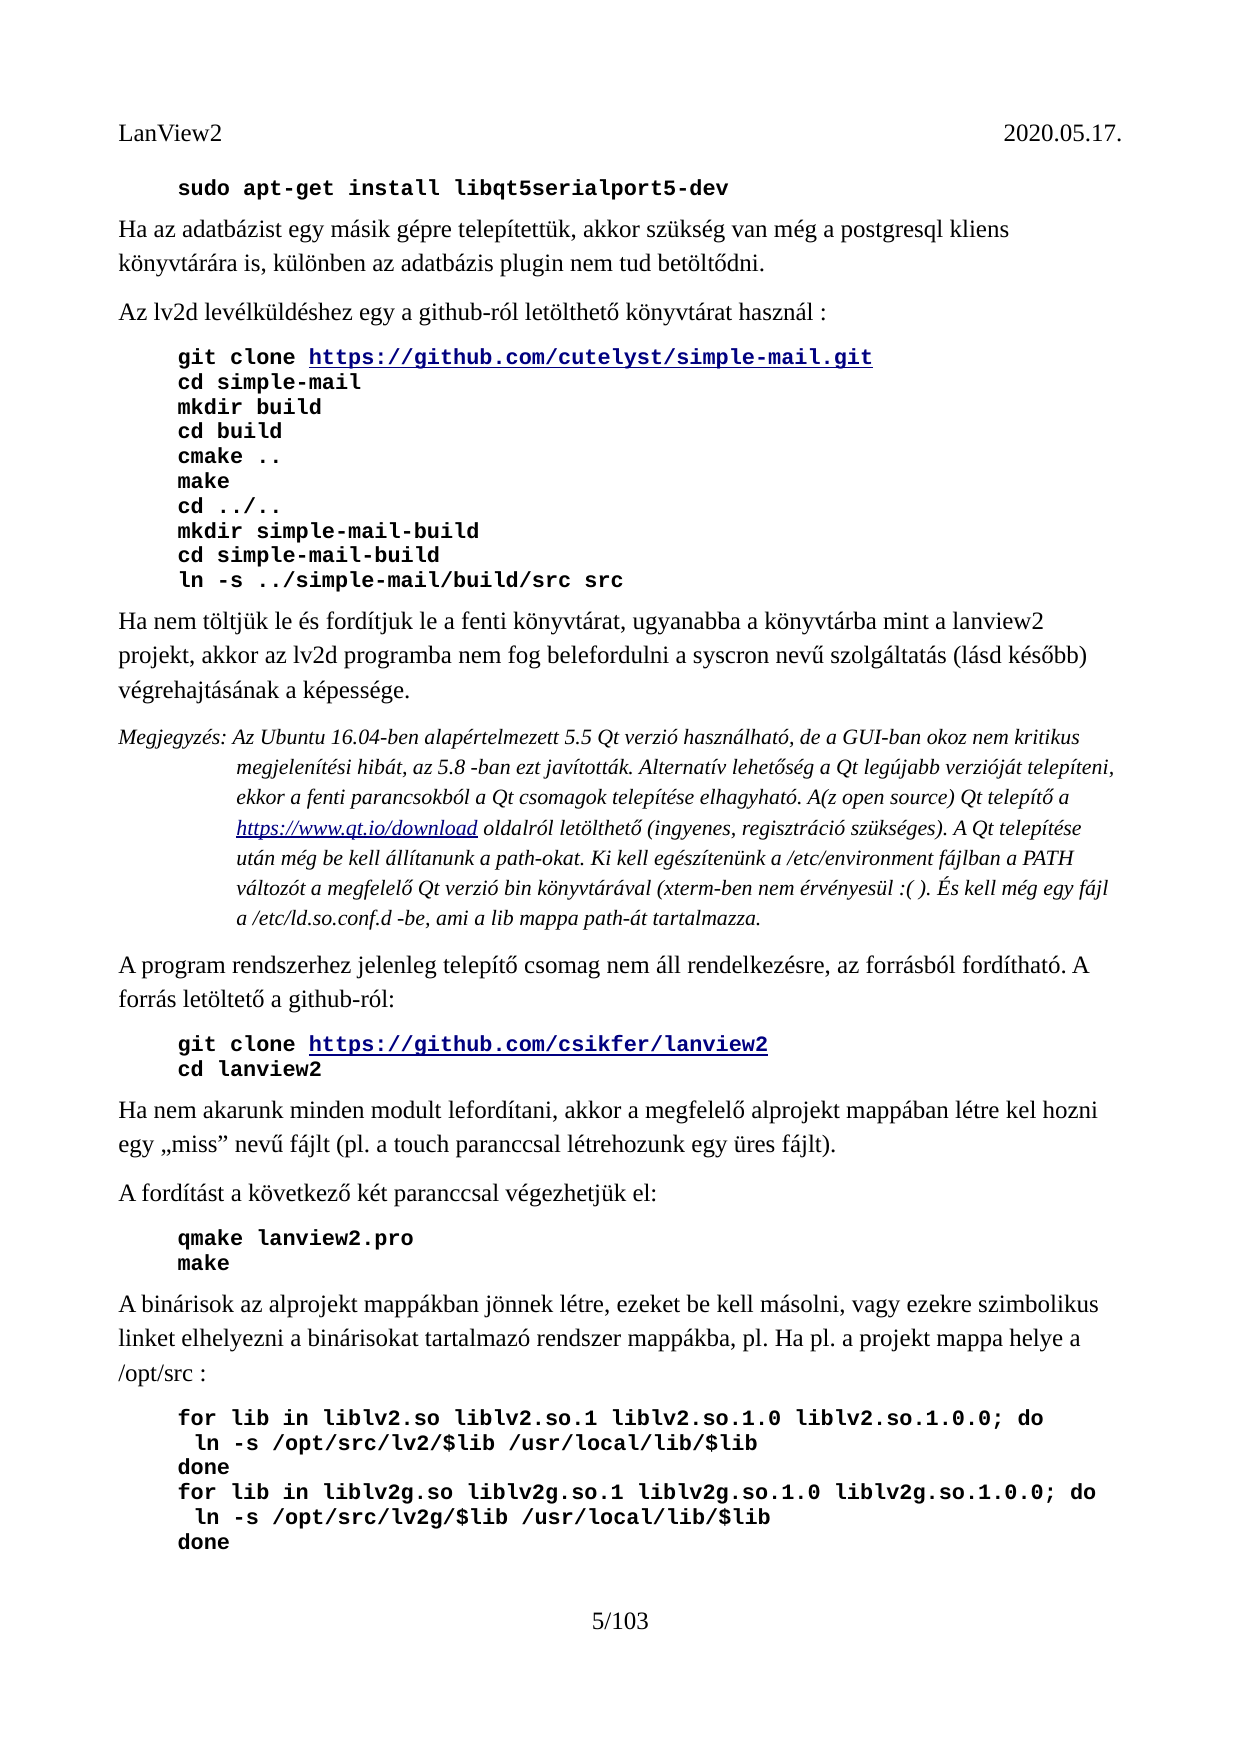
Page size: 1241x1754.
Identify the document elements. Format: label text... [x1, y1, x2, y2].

text A program rendszerhez jelenleg telepítő csomag nem áll rendelkezésre, az forrásból fordítható. A forrás letöltető a github-ról: [118, 950, 1122, 1013]
text Ha nem akarunk minden modult lefordítani, akkor a megfelelő alprojekt mappában létre kel hozni egy „miss” nevű fájlt (pl. a touch paranccsal létrehozunk egy üres fájlt). [118, 1095, 1122, 1158]
text Ha nem töltjük le és fordítjuk le a fenti könyvtárat, ugyanabba a könyvtárba mint a lanview2 projekt, akkor az lv2d programba nem fog belefordulni a syscron nevű szolgáltatás (lásd később) végrehajtásának a képessége. [118, 606, 1122, 704]
text A fordítást a következő két paranccsal végezhetjük el: [118, 1178, 1122, 1207]
text Az lv2d levélküldéshez egy a github-ról letölthető könyvtárat használ : [118, 297, 1122, 326]
text Ha az adatbázist egy másik gépre telepítettük, akkor szükség van még a postgresql kliens könyvtárára is, különben az adatbázis plugin nem tud betöltődni. [118, 214, 1122, 277]
text sudo apt-get install libqt5serialport5-dev [177, 177, 1122, 202]
text git clone https://github.com/cutelyst/simple-mail.git cd simple-mail mkdir build cd build cmake .. make cd ../.. mkdir simple-mail-build cd simple-mail-build ln -s ../simple-mail/build/src src [177, 346, 1122, 594]
text A binárisok az alprojekt mappákban jönnek létre, ezeket be kell másolni, vagy ezekre szimbolikus linket elhelyezni a binárisokat tartalmazó rendszer mappákba, pl. Ha pl. a projekt mappa helye a /opt/src : [118, 1289, 1122, 1387]
text qmake lanview2.pro make [177, 1227, 1122, 1277]
text for lib in liblv2g.so liblv2g.so.1 liblv2g.so.1.0 liblv2g.so.1.0.0; do ln -s /opt/src/lv2g/$lib /usr/local/lib/$lib done [177, 1481, 1122, 1556]
text Megjegyzés: Az Ubuntu 16.04-ben alapértelmezett 5.5 Qt verzió használható, de a GUI-ban okoz nem kritikus megjelenítési hibát, az 5.8 -ban ezt javították. Alternatív lehetőség a Qt legújabb verzióját telepíteni, ekkor a fenti parancsokból a Qt csomagok telepítése elhagyható. A(z open source) Qt telepítő a https://www.qt.io/download oldalról letölthető (ingyenes, regisztráció szükséges). A Qt telepítése után még be kell állítanunk a path-okat. Ki kell egészítenünk a /etc/environment fájlban a PATH változót a megfelelő Qt verzió bin könyvtárával (xterm-ben nem érvényesül :( ). És kell még egy fájl a /etc/ld.so.conf.d -be, ami a lib mappa path-át tartalmazza. [118, 724, 1122, 930]
text for lib in liblv2.so liblv2.so.1 liblv2.so.1.0 liblv2.so.1.0.0; do ln -s /opt/src/lv2/$lib /usr/local/lib/$lib done [177, 1407, 1122, 1481]
text git clone https://github.com/csikfer/lanview2 cd lanview2 [177, 1033, 1122, 1083]
